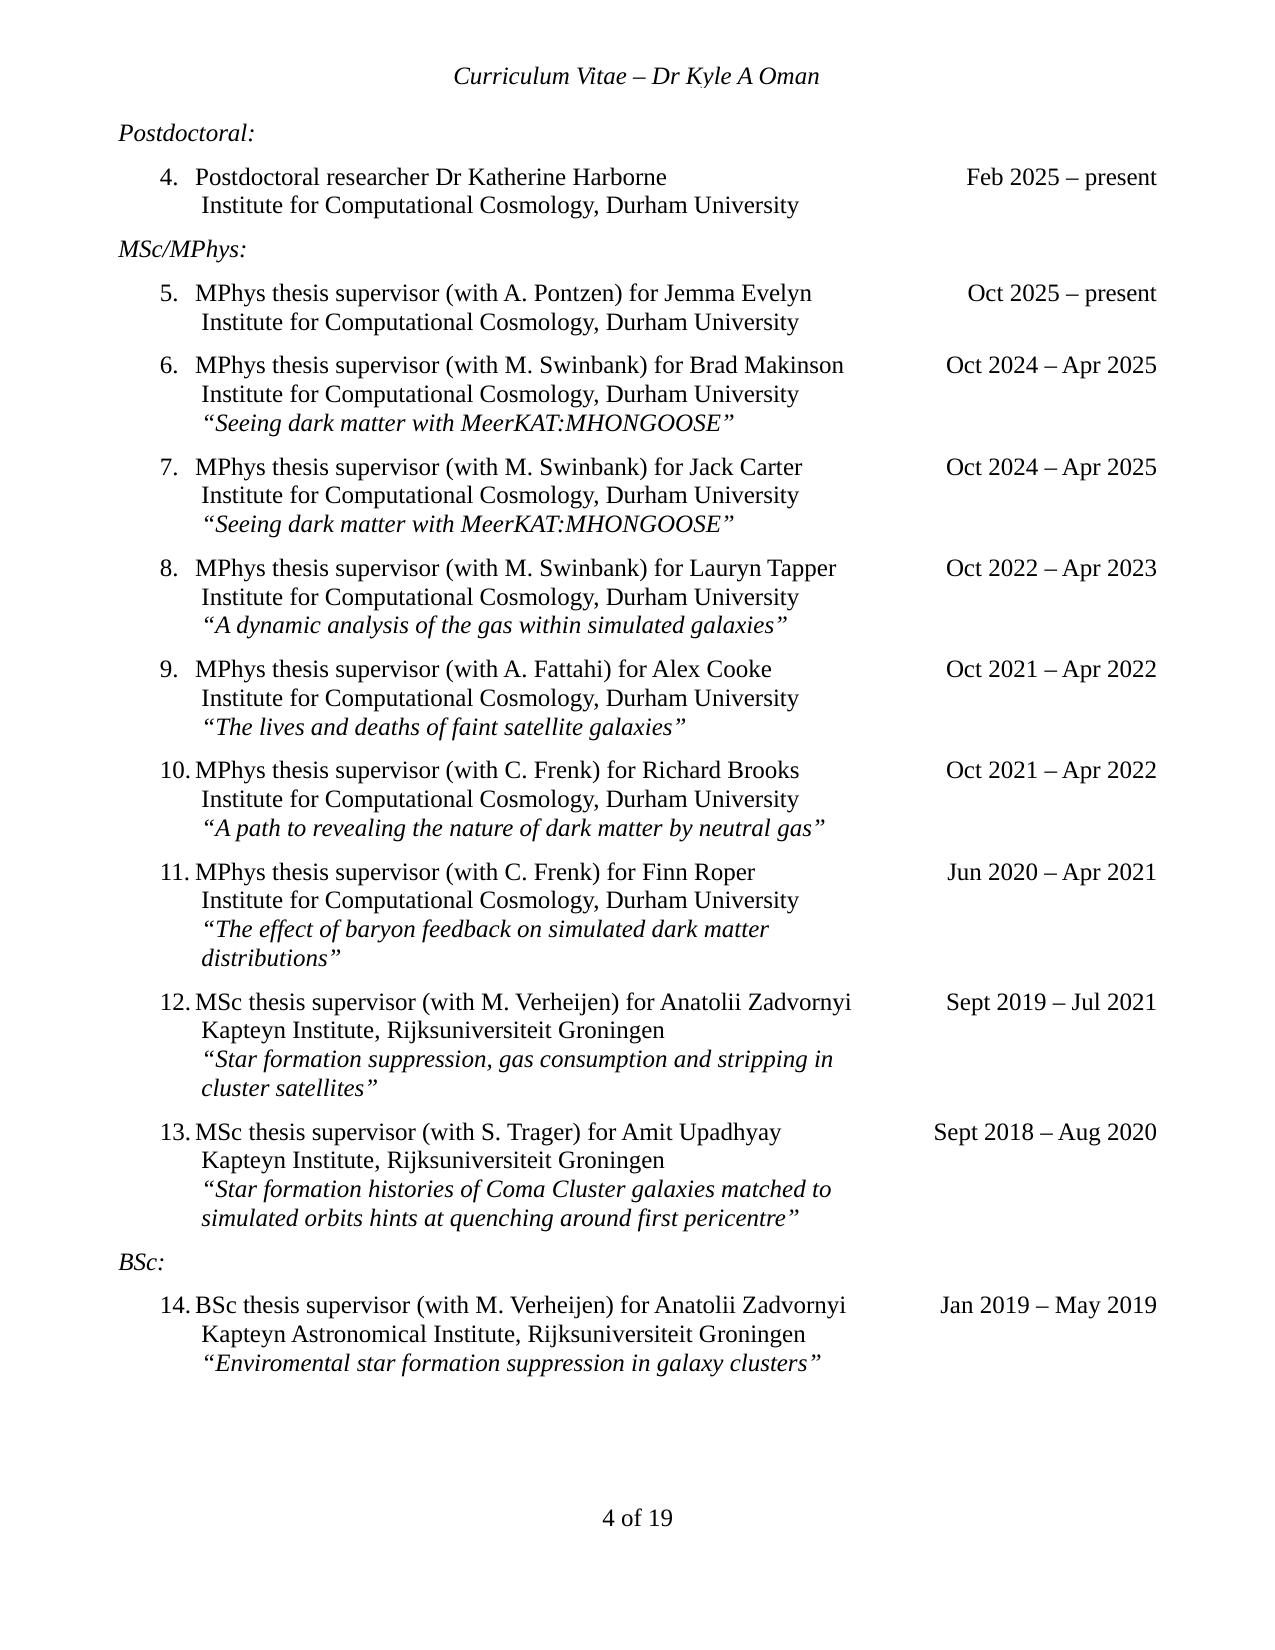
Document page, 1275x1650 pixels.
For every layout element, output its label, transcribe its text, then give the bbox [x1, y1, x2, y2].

list MPhys thesis supervisor (with A. Fattahi) for Alex Cooke Oct 2021 – Apr 2022 Institute for Computational Cosmology, Durham University “The lives and deaths of faint satellite galaxies” [159, 654, 1157, 740]
list MPhys thesis supervisor (with M. Swinbank) for Brad Makinson Oct 2024 – Apr 2025 Institute for Computational Cosmology, Durham University “Seeing dark matter with MeerKAT:MHONGOOSE” [159, 350, 1157, 437]
list Postdoctoral: [118, 118, 1157, 147]
list MPhys thesis supervisor (with C. Frenk) for Finn Roper Jun 2020 – Apr 2021 Institute for Computational Cosmology, Durham University “The effect of baryon feedback on simulated dark matter distributions” [159, 857, 1157, 972]
list MSc/MPhys: [118, 234, 1157, 263]
list MSc thesis supervisor (with S. Trager) for Amit Upadhyay Sept 2018 – Aug 2020 Kapteyn Institute, Rijksuniversiteit Groningen “Star formation histories of Coma Cluster galaxies matched to simulated orbits hints at quenching around first pericentre” [159, 1117, 1157, 1232]
list MPhys thesis supervisor (with M. Swinbank) for Jack Carter Oct 2024 – Apr 2025 Institute for Computational Cosmology, Durham University “Seeing dark matter with MeerKAT:MHONGOOSE” [159, 452, 1157, 538]
list BSc: [118, 1247, 1157, 1275]
list MPhys thesis supervisor (with M. Swinbank) for Lauryn Tapper Oct 2022 – Apr 2023 Institute for Computational Cosmology, Durham University “A dynamic analysis of the gas within simulated galaxies” [159, 553, 1157, 639]
list BSc thesis supervisor (with M. Verheijen) for Anatolii Zadvornyi Jan 2019 – May 2019 Kapteyn Astronomical Institute, Rijksuniversiteit Groningen “Enviromental star formation suppression in galaxy clusters” [159, 1290, 1157, 1377]
list Postdoctoral researcher Dr Katherine Harborne Feb 2025 – present Institute for Computational Cosmology, Durham University [159, 162, 1157, 219]
list MPhys thesis supervisor (with C. Frenk) for Richard Brooks Oct 2021 – Apr 2022 Institute for Computational Cosmology, Durham University “A path to revealing the nature of dark matter by neutral gas” [159, 755, 1157, 842]
list MSc thesis supervisor (with M. Verheijen) for Anatolii Zadvornyi Sept 2019 – Jul 2021 Kapteyn Institute, Rijksuniversiteit Groningen “Star formation suppression, gas consumption and stripping in cluster satellites” [159, 987, 1157, 1102]
list MPhys thesis supervisor (with A. Pontzen) for Jemma Evelyn Oct 2025 – present Institute for Computational Cosmology, Durham University [159, 278, 1157, 335]
